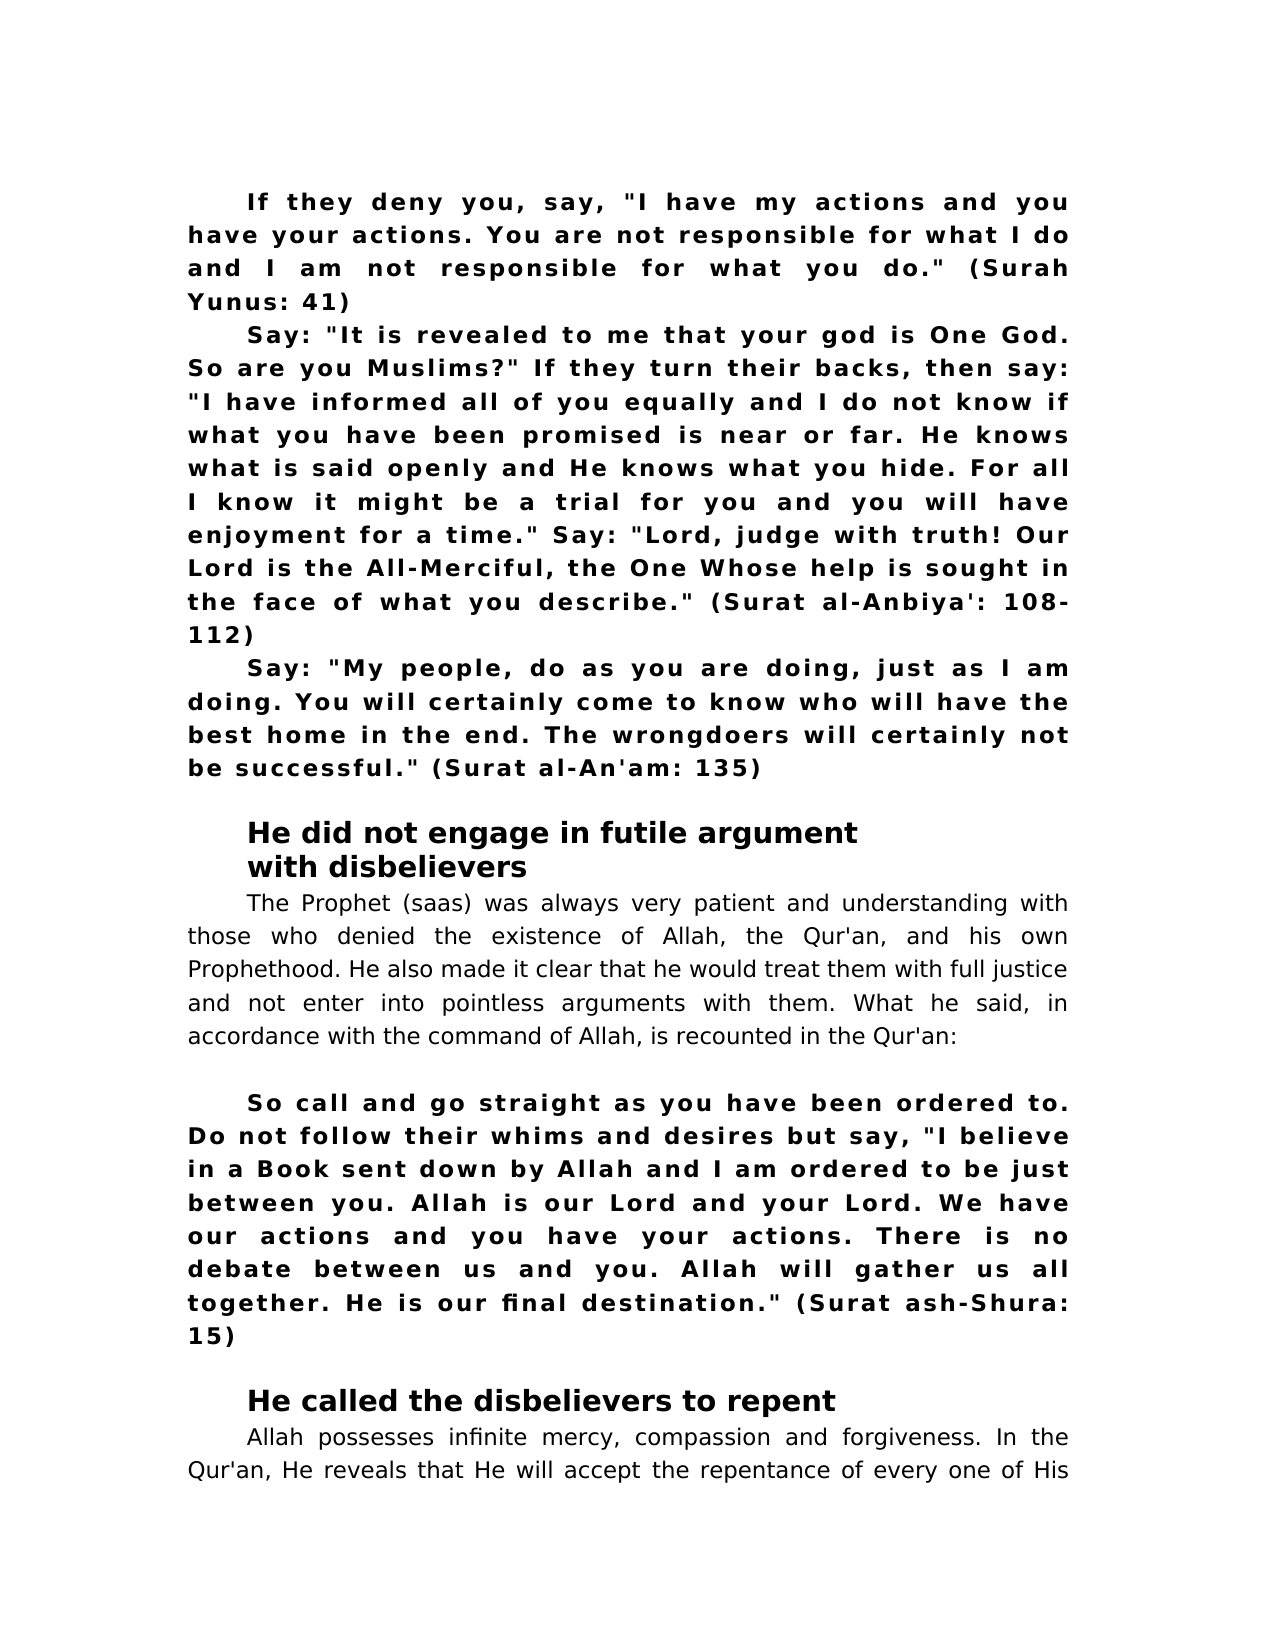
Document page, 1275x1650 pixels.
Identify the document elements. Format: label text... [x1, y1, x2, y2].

text He did not engage in futile argument [187, 817, 1070, 851]
text So call and go straight as you have been ordered to. Do not follow their whims and desires but say, "I believe in a Book sent down by Allah and I am ordered to be just between you. Allah is our Lord and your Lord. We have our actions and you have your actions. There is no debate between us and you. Allah will gather us all together. He is our final destination." (Surat ash-Shura: 15) [187, 1084, 1070, 1351]
text The Prophet (saas) was always very patient and understanding with those who denied the existence of Allah, the Qur'an, and his own Prophethood. He also made it clear that he would treat them with full justice and not enter into pointless arguments with them. What he said, in accordance with the command of Allah, is recounted in the Qur'an: [187, 884, 1070, 1051]
text Allah possesses infinite mercy, compassion and forgiveness. In the Qur'an, He reveals that He will accept the repentance of every one of His [187, 1418, 1070, 1485]
text with disbelievers [187, 851, 1070, 884]
text He called the disbelievers to repent [187, 1384, 1070, 1418]
text If they deny you, say, "I have my actions and you have your actions. You are not responsible for what I do and I am not responsible for what you do." (Surah Yunus: 41) [187, 183, 1070, 317]
text Say: "My people, do as you are doing, just as I am doing. You will certainly come to know who will have the best home in the end. The wrongdoers will certainly not be successful." (Surat al-An'am: 135) [187, 650, 1070, 783]
text Say: "It is revealed to me that your god is One God. So are you Muslims?" If they turn their backs, then say: "I have informed all of you equally and I do not know if what you have been promised is near or far. He knows what is said openly and He knows what you hide. For all I know it might be a trial for you and you will have enjoyment for a time." Say: "Lord, judge with truth! Our Lord is the All-Merciful, the One Whose help is sought in the face of what you describe." (Surat al-Anbiya': 108-112) [187, 317, 1070, 650]
